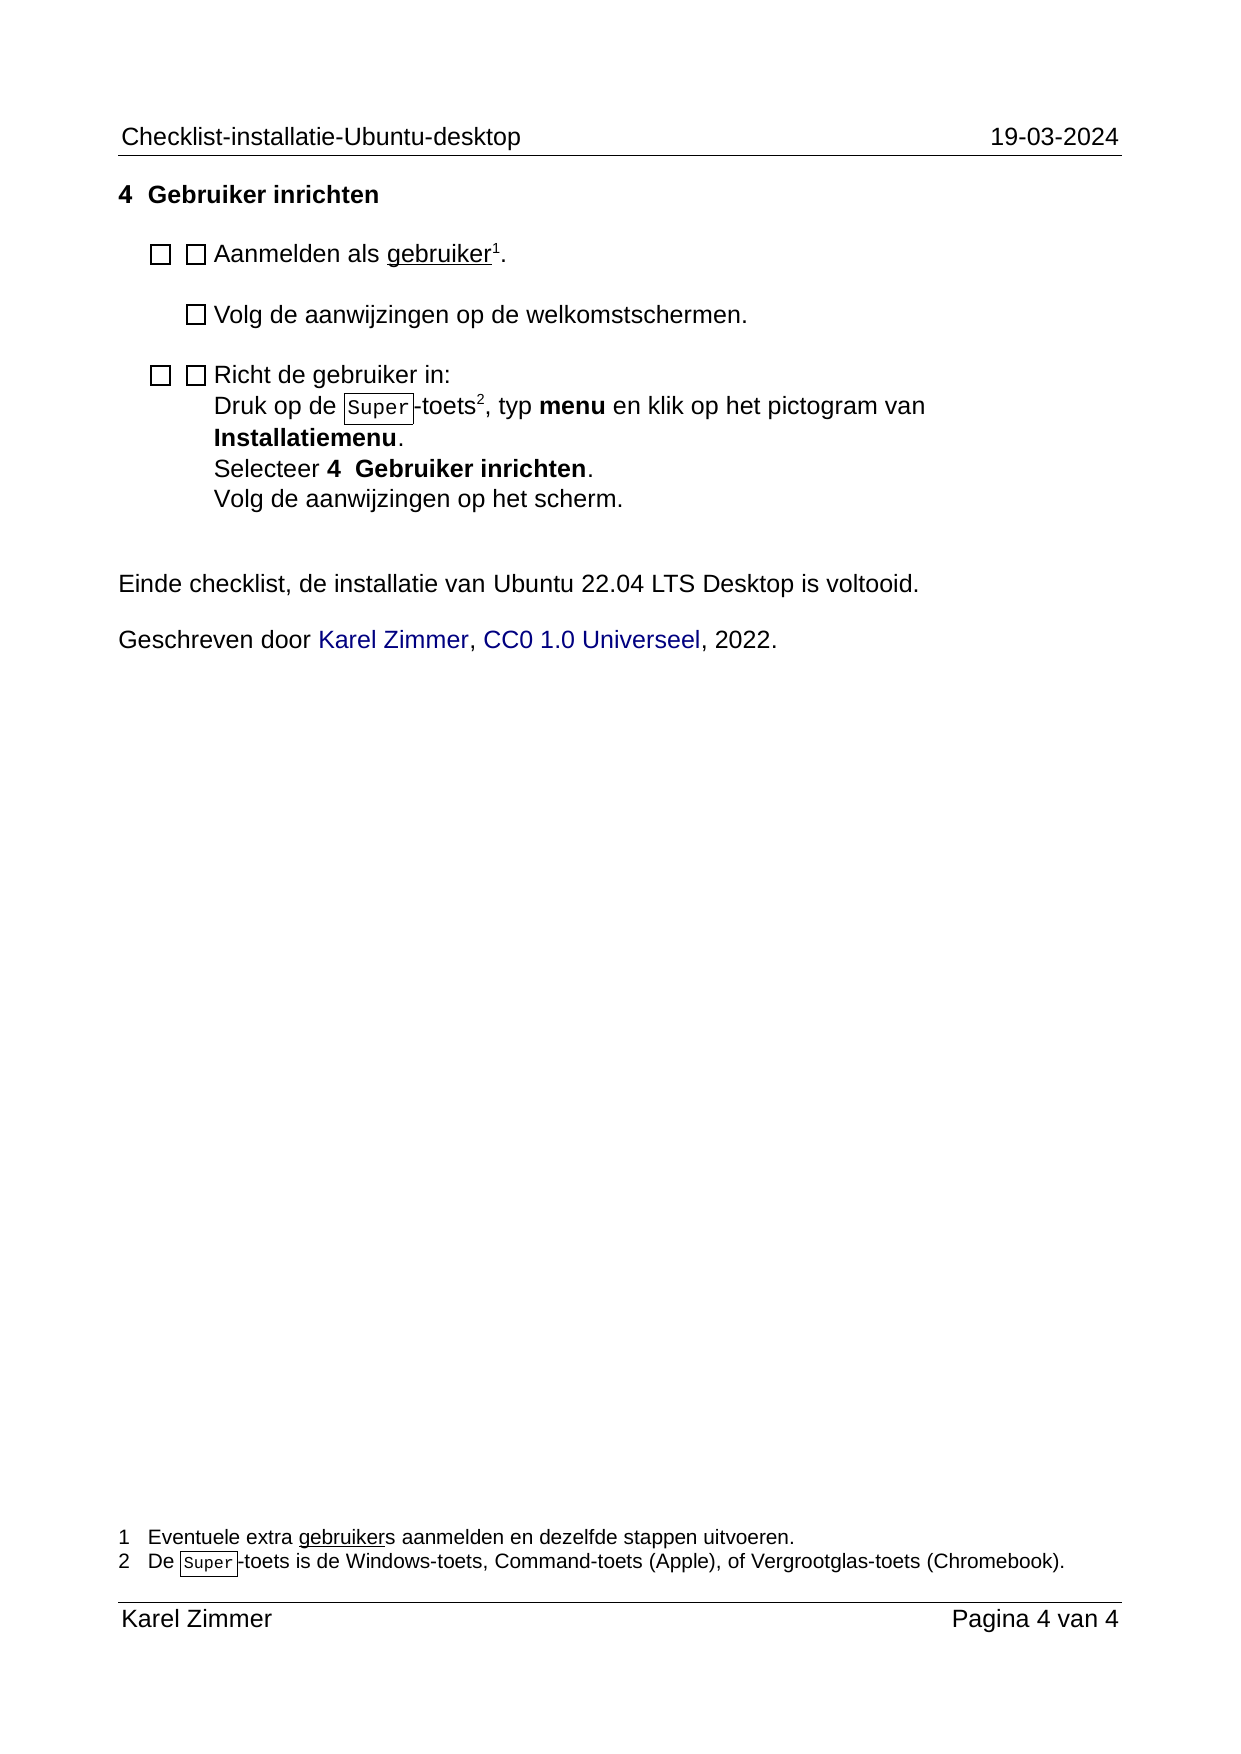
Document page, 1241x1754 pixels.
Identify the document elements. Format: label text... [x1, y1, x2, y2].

list Gebruiker inrichten [118, 177, 1122, 211]
table_cell Selecteer 4 Gebruiker inrichten. [213, 454, 1122, 484]
table_cell [177, 391, 213, 453]
table_cell [177, 300, 213, 330]
table_cell [118, 360, 142, 391]
table_cell Volg de aanwijzingen op het scherm. [213, 484, 1122, 514]
table_cell Richt de gebruiker in: [213, 360, 1122, 391]
table_cell [118, 269, 142, 300]
text Geschreven door Karel Zimmer, CC0 1.0 Universeel, 2022. [118, 626, 1122, 654]
table_cell [177, 330, 213, 360]
table_cell [142, 391, 177, 453]
table_header [142, 239, 177, 269]
table_header [118, 239, 142, 269]
table_cell [213, 269, 1122, 300]
table_cell [177, 269, 213, 300]
table_header [177, 239, 213, 269]
table_cell [142, 269, 177, 300]
table_cell [142, 330, 177, 360]
table_cell Volg de aanwijzingen op de welkomstschermen. [213, 300, 1122, 330]
table_cell [142, 484, 177, 514]
table_cell [142, 454, 177, 484]
table_cell [177, 360, 213, 391]
table_cell [118, 330, 142, 360]
table_cell [118, 454, 142, 484]
table_cell Druk op de Super-toets, typ menu en klik op het pictogram van Installatiemenu. [213, 391, 1122, 453]
table_cell [142, 300, 177, 330]
table_header Aanmelden als gebruiker. [213, 239, 1122, 269]
table_cell [118, 391, 142, 453]
table_cell [177, 484, 213, 514]
text Einde checklist, de installatie van Ubuntu 22.04 LTS Desktop is voltooid. [118, 570, 1122, 598]
table_cell [213, 330, 1122, 360]
table_cell [142, 360, 177, 391]
table_cell [118, 484, 142, 514]
table_cell [177, 454, 213, 484]
table_cell [118, 300, 142, 330]
